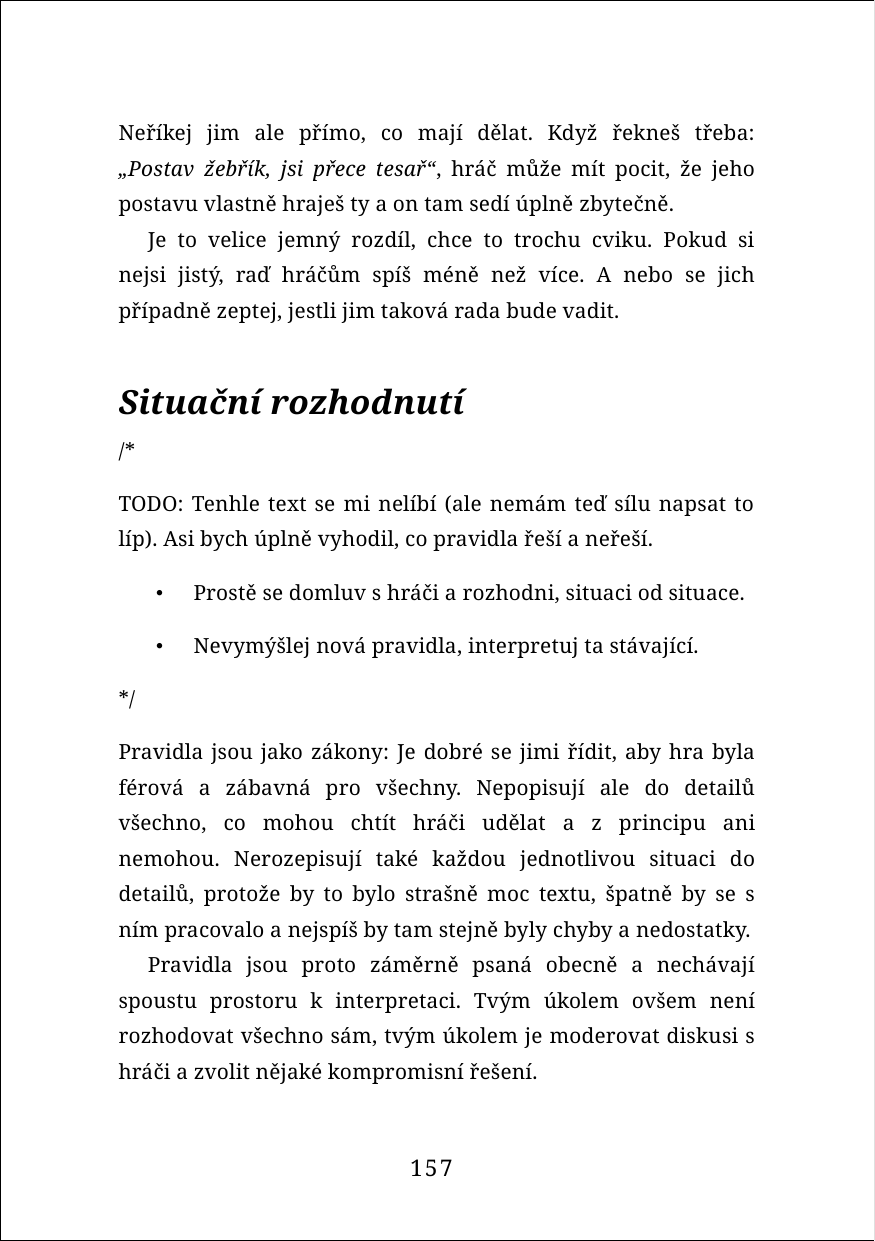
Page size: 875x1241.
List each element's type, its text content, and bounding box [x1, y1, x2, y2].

text TODO: Tenhle text se mi nelíbí (ale nemám teď sílu napsat to líp). Asi bych úplně vyhodil, co pravidla řeší a neřeší. [118, 489, 756, 553]
text */ [118, 684, 756, 713]
text Neříkej jim ale přímo, co mají dělat. Když řekneš třeba: „Postav žebřík, jsi přece tesař“, hráč může mít pocit, že jeho postavu vlastně hraješ ty a on tam sedí úplně zbytečně. Je to velice jemný rozdíl, chce to trochu cviku. Pokud si nejsi jistý, raď hráčům spíš méně než více. A nebo se jich případně zeptej, jestli jim taková rada bude vadit. [118, 118, 756, 324]
list Nevymýšlej nová pravidla, interpretuj ta stávající. [156, 631, 756, 659]
subtitle Situační rozhodnutí [118, 379, 756, 424]
list Prostě se domluv s hráči a rozhodni, situaci od situace. [156, 578, 756, 606]
text Pravidla jsou jako zákony: Je dobré se jimi řídit, aby hra byla férová a zábavná pro všechny. Nepopisují ale do detailů všechno, co mohou chtít hráči udělat a z principu ani nemohou. Nerozepisují také každou jednotlivou situaci do detailů, protože by to bylo strašně moc textu, špatně by se s ním pracovalo a nejspíš by tam stejně byly chyby a nedostatky. Pravidla jsou proto záměrně psaná obecně a nechávají spoustu prostoru k interpretaci. Tvým úkolem ovšem není rozhodovat všechno sám, tvým úkolem je moderovat diskusi s hráči a zvolit nějaké kompromisní řešení. [118, 737, 756, 1086]
text /* [118, 436, 756, 464]
